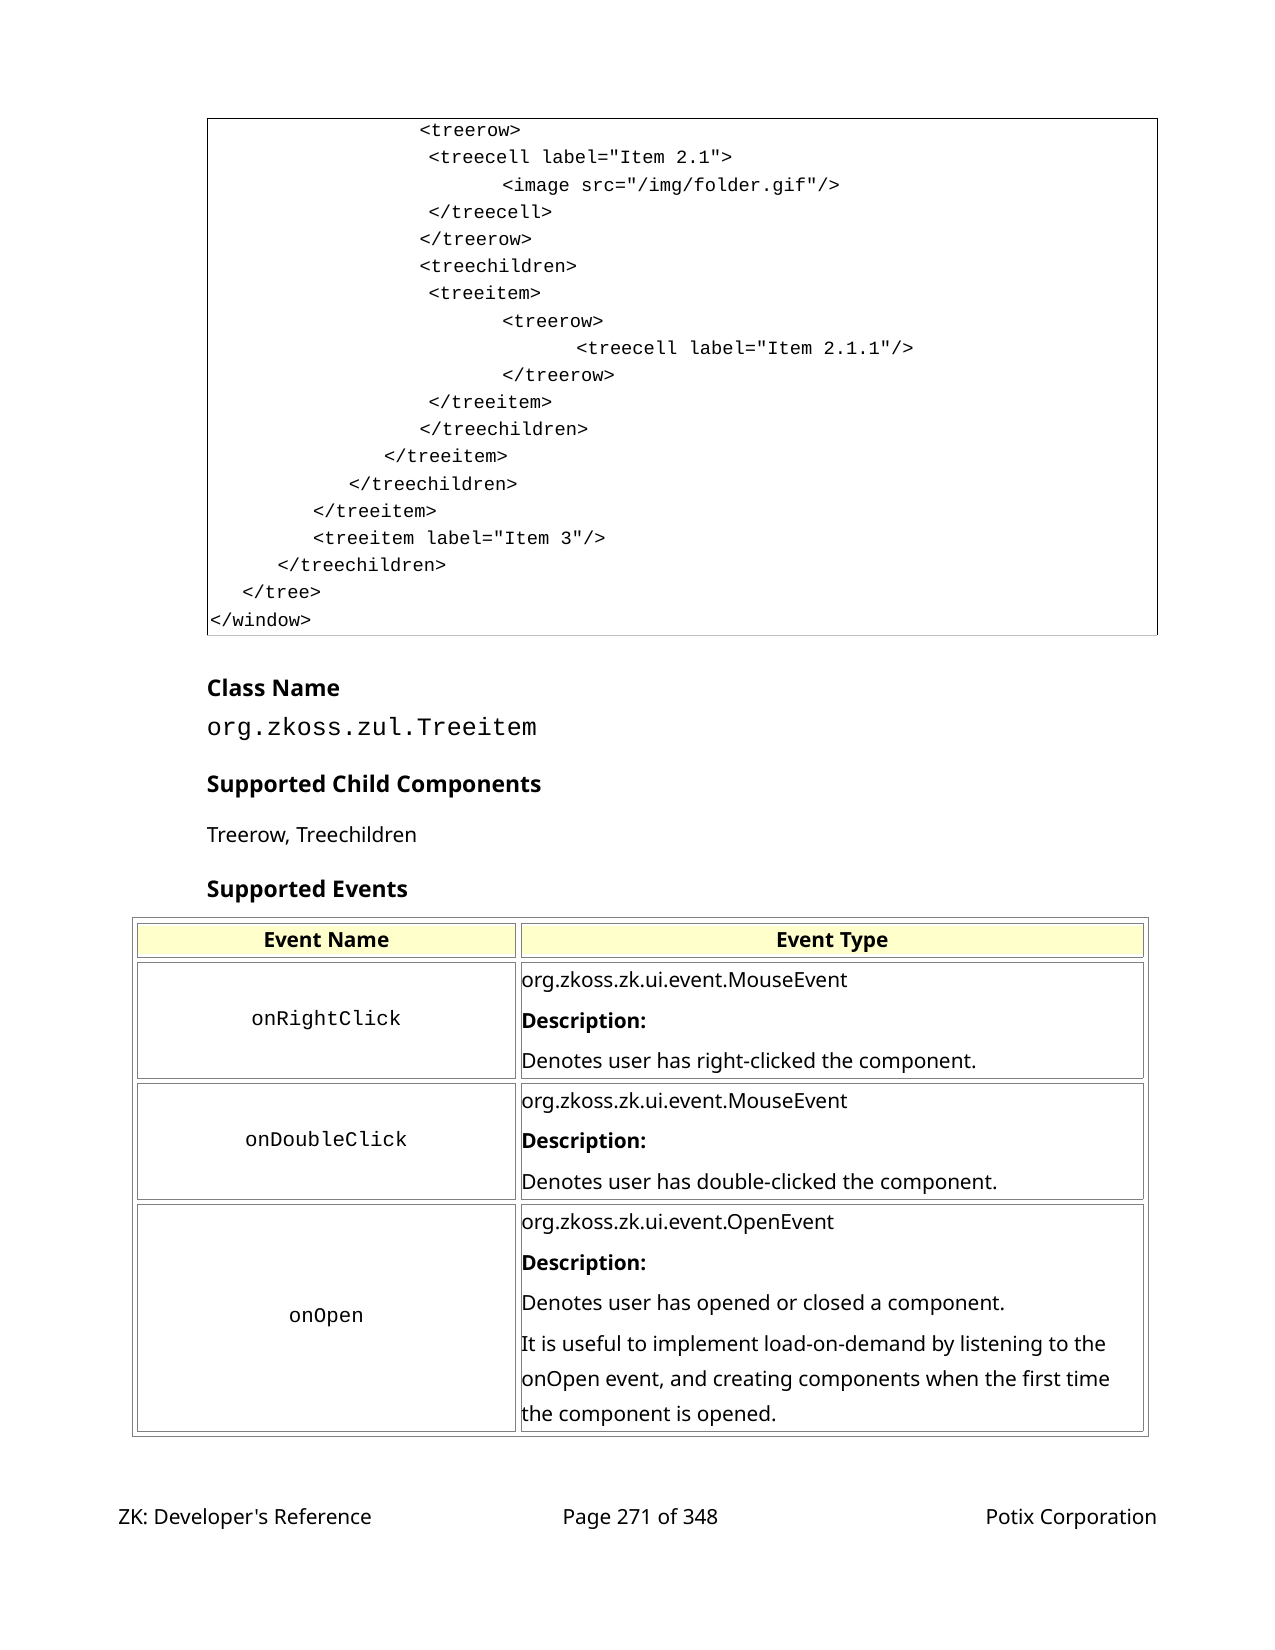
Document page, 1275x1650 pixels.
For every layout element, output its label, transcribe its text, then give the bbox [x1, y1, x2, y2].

text <treecell label="Item 2.1.1"/> [208, 336, 1157, 360]
text </treeitem> [208, 499, 1157, 523]
text org.zkoss.zul.Treeitem [207, 715, 1157, 743]
table_header Event Name [134, 918, 518, 957]
text </treeitem> [208, 390, 1157, 414]
text <treecell label="Item 2.1"> [208, 145, 1157, 169]
text </treechildren> [208, 553, 1157, 577]
table_cell org.zkoss.zk.ui.event.MouseEvent Description: Denotes user has right-clicked the component. [518, 957, 1146, 1078]
table_cell org.zkoss.zk.ui.event.MouseEvent Description: Denotes user has double-clicked the component. [518, 1078, 1146, 1198]
table_cell onDoubleClick [134, 1078, 518, 1198]
text </treechildren> [208, 417, 1157, 441]
text <treerow> [208, 119, 1157, 142]
text <treechildren> [208, 254, 1157, 278]
text </treecell> [208, 200, 1157, 224]
table_cell onRightClick [134, 957, 518, 1078]
text </window> [208, 607, 1157, 635]
text </treechildren> [208, 472, 1157, 496]
text <treerow> [208, 308, 1157, 333]
subtitle Class Name [207, 671, 1157, 703]
text <image src="/img/folder.gif"/> [208, 172, 1157, 197]
text <treeitem label="Item 3"/> [208, 526, 1157, 550]
text </treerow> [208, 363, 1157, 387]
text <treeitem> [208, 281, 1157, 306]
text Treerow, Treechildren [207, 820, 1157, 848]
subtitle Supported Child Components [207, 768, 1157, 799]
text </tree> [208, 580, 1157, 604]
table_cell onOpen [134, 1199, 518, 1431]
text </treerow> [208, 227, 1157, 251]
text </treeitem> [208, 444, 1157, 469]
subtitle Supported Events [207, 873, 1157, 905]
table_header Event Type [518, 918, 1146, 957]
table_cell org.zkoss.zk.ui.event.OpenEvent Description: Denotes user has opened or closed a component. It is useful to implement load-on-demand by listening to the onOpen event, and creating components when the first time the component is opened. [518, 1199, 1146, 1431]
